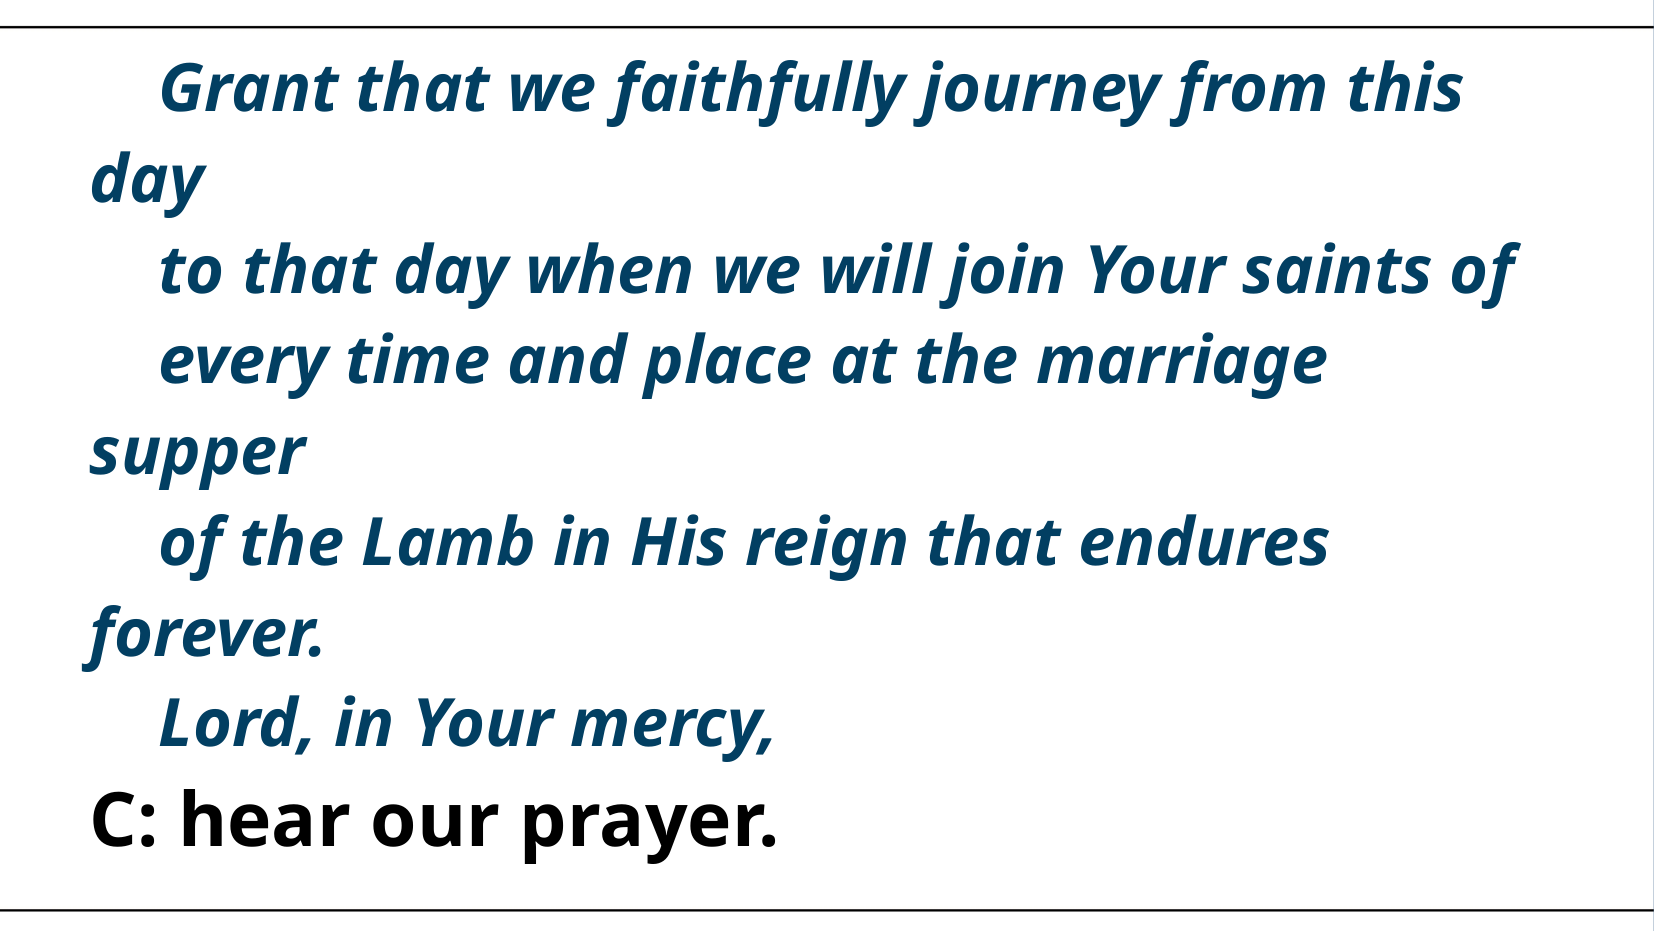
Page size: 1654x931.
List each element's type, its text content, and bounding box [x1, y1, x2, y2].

picture [0, 0, 1654, 931]
text_box Grant that we faithfully journey from this day to that day when we will join Your saints of every time and place at the marriage supper of the Lamb in His reign that endures forever. Lord, in Your mercy, C: hear our prayer. [75, 32, 1576, 592]
